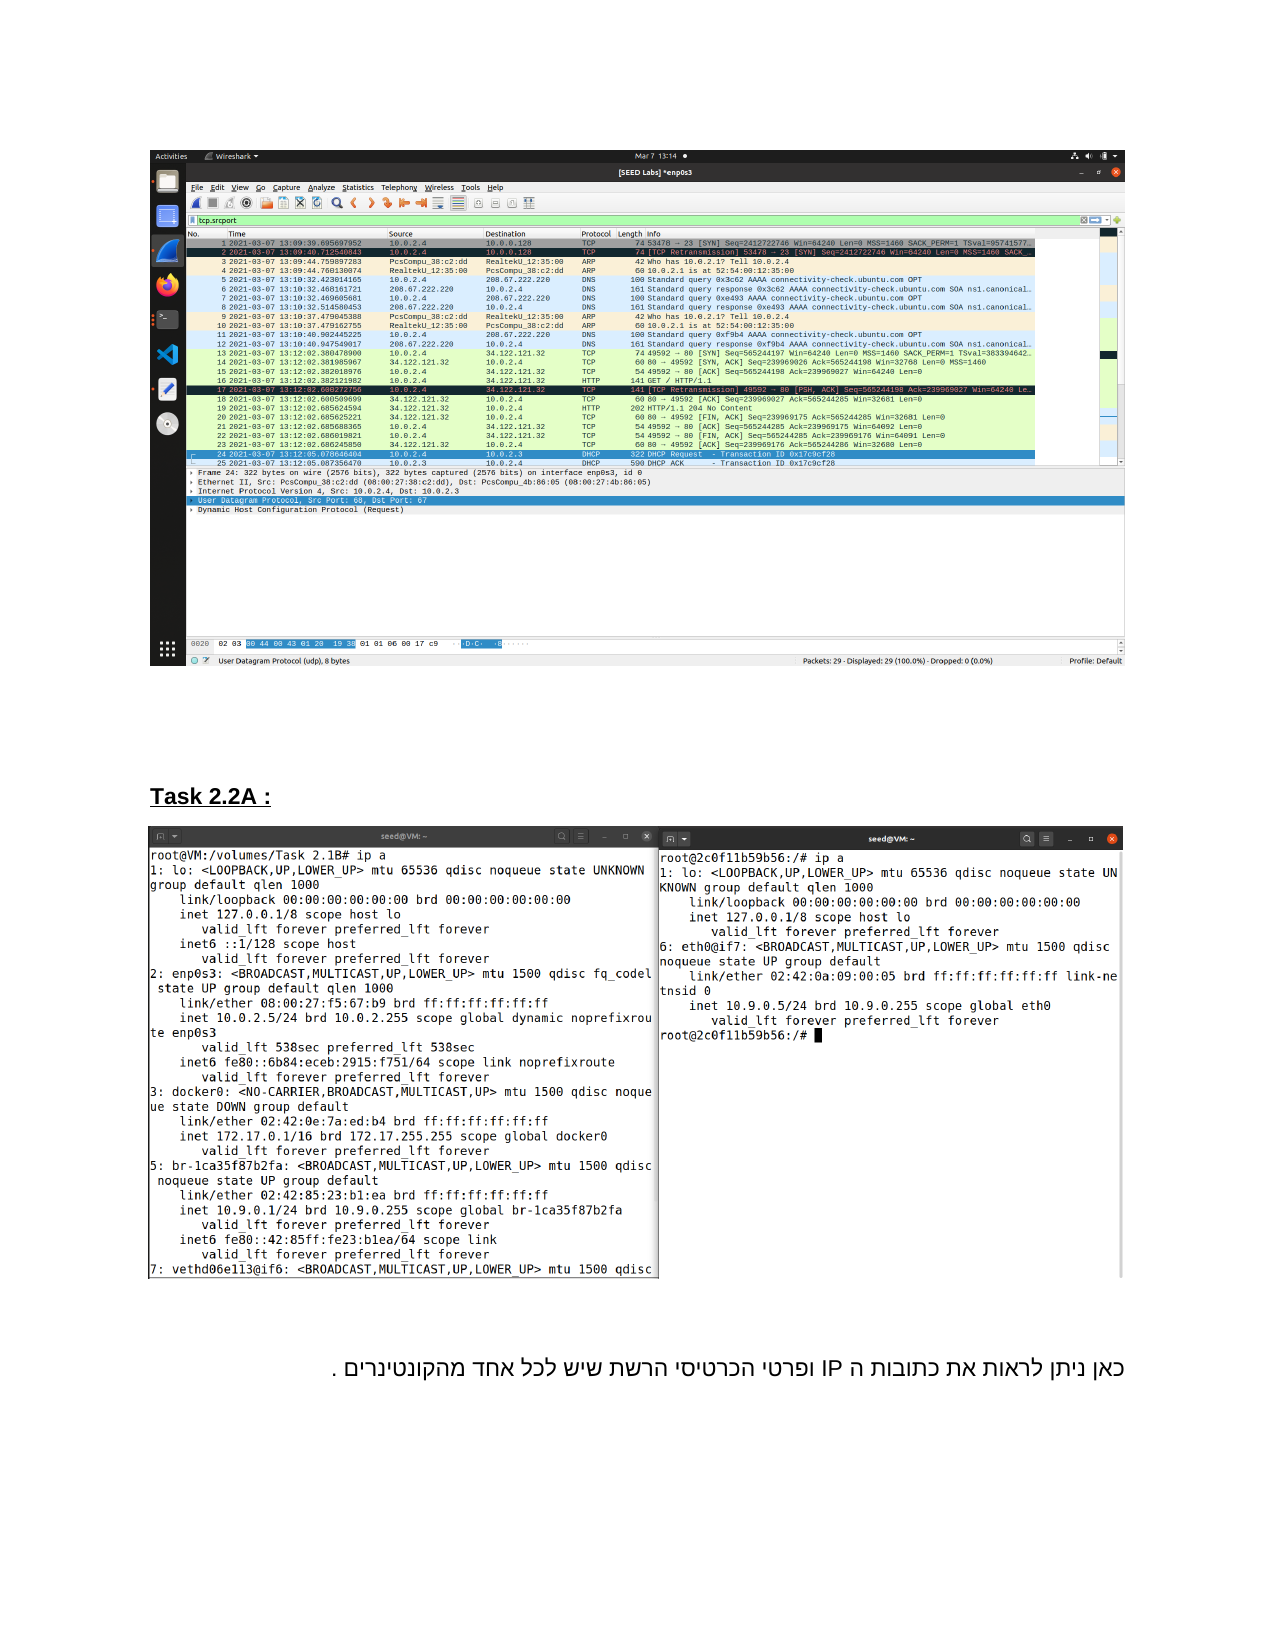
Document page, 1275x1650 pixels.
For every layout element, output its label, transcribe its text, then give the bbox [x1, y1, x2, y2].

picture [150, 150, 1125, 666]
text כאן ניתן לראות את כתובות ה IP ופרטי הכרטיסי הרשת שיש לכל אחד מהקונטינרים . [150, 1354, 1125, 1381]
text Task 2.2A : [150, 783, 1125, 809]
picture [148, 826, 1123, 1279]
